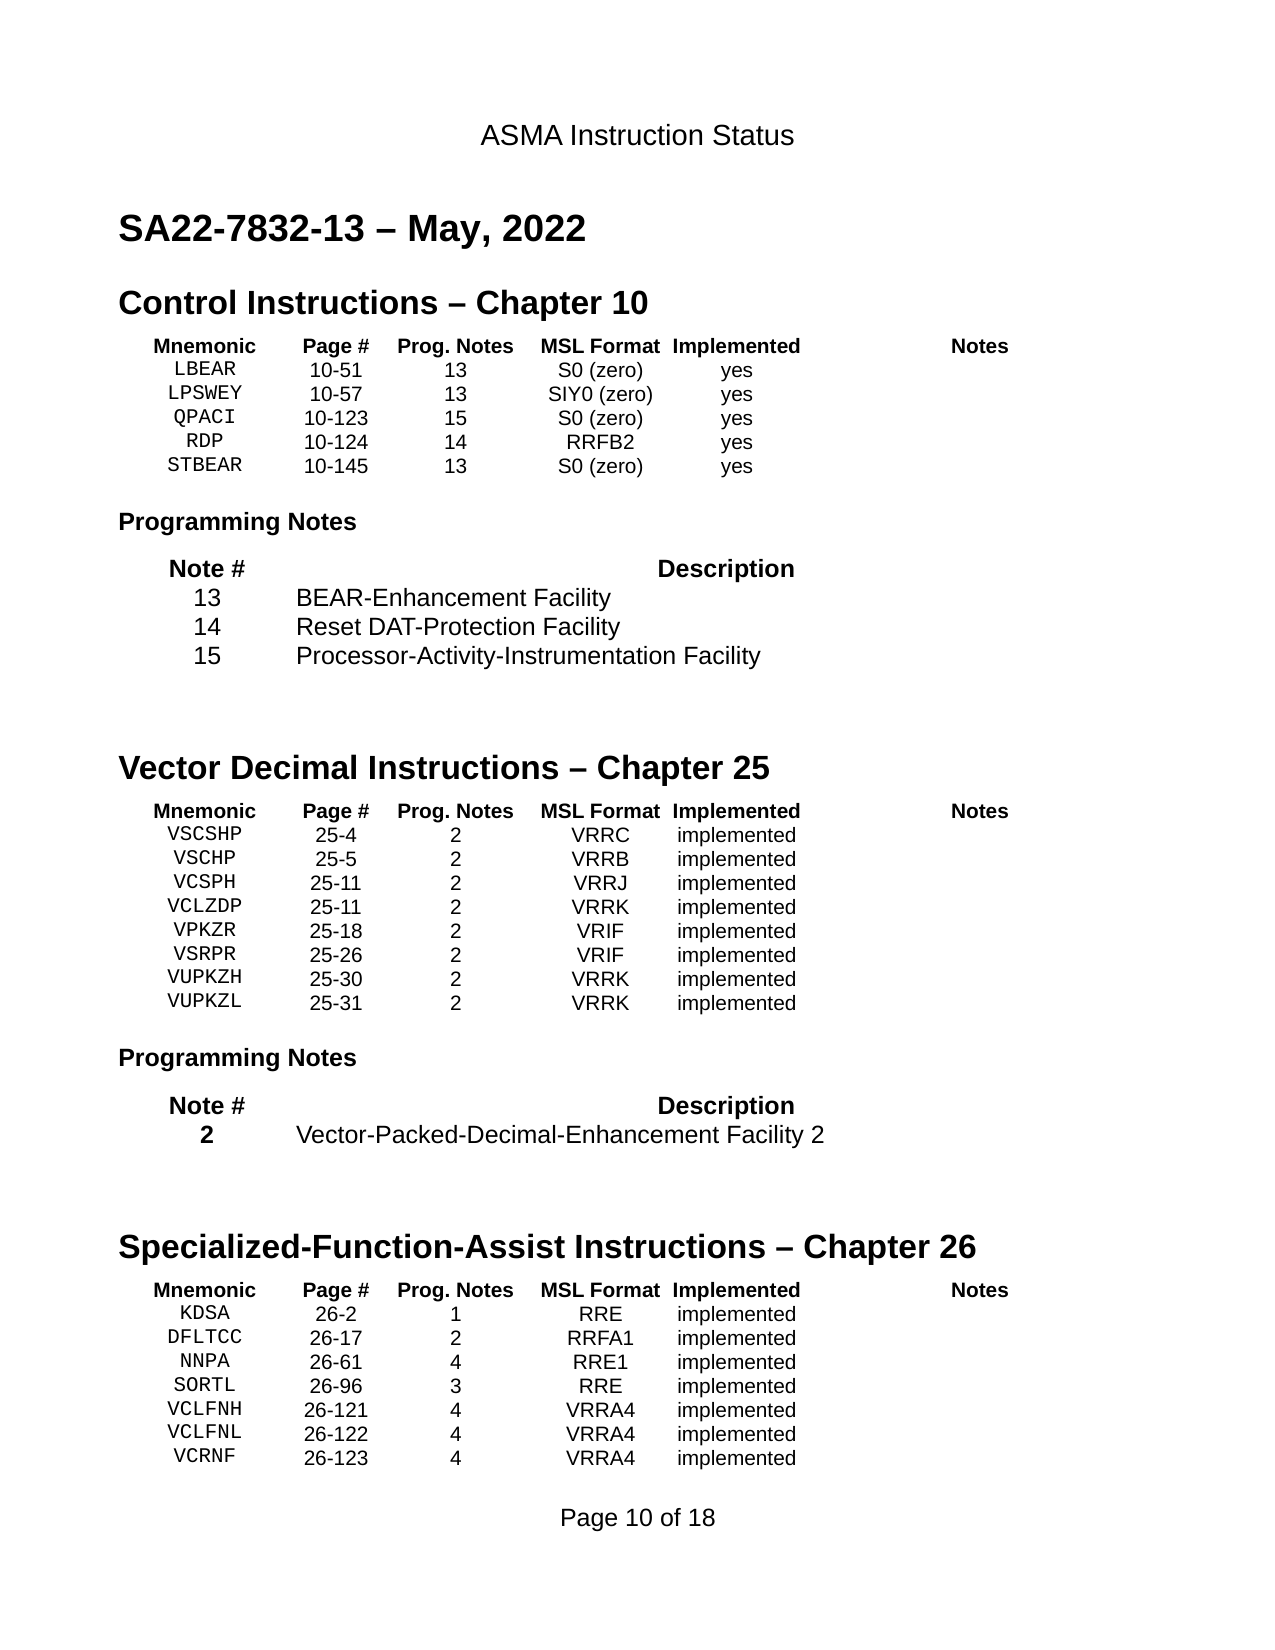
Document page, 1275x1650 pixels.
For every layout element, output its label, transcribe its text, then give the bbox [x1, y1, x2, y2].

table_cell RDP [118, 430, 291, 454]
table_cell VUPKZH [118, 967, 291, 991]
table_cell yes [671, 454, 803, 478]
table_cell S0 (zero) [530, 406, 671, 430]
table_cell [803, 871, 1157, 895]
table_cell [803, 1350, 1157, 1374]
table_cell VSCHP [118, 847, 291, 871]
table_cell implemented [671, 823, 803, 847]
table_cell 10-57 [291, 382, 381, 406]
table_cell 26-121 [291, 1398, 381, 1422]
table_header Note # [118, 554, 296, 583]
table_cell 25-11 [291, 871, 381, 895]
table_header Notes [803, 334, 1157, 358]
table_cell yes [671, 430, 803, 454]
table_cell SORTL [118, 1374, 291, 1398]
table_header Mnemonic [118, 1278, 291, 1302]
table_cell 2 [381, 967, 530, 991]
table_cell [803, 430, 1157, 454]
table_cell [803, 1374, 1157, 1398]
table_cell VPKZR [118, 919, 291, 943]
table_cell 13 [381, 358, 530, 382]
table_cell VRRK [530, 991, 671, 1014]
table_cell 2 [118, 1120, 296, 1148]
table_header Page # [291, 1278, 381, 1302]
table_header Implemented [671, 334, 803, 358]
table_cell VSCSHP [118, 823, 291, 847]
table_cell 10-51 [291, 358, 381, 382]
table_cell [803, 823, 1157, 847]
table_cell VRRC [530, 823, 671, 847]
table_cell 26-61 [291, 1350, 381, 1374]
table_cell S0 (zero) [530, 454, 671, 478]
table_cell 3 [381, 1374, 530, 1398]
table_cell 1 [381, 1302, 530, 1326]
table_header MSL Format [530, 334, 671, 358]
table_header Prog. Notes [381, 334, 530, 358]
table_cell implemented [671, 943, 803, 967]
table_cell VRRJ [530, 871, 671, 895]
table_header Mnemonic [118, 799, 291, 823]
table_cell 2 [381, 1326, 530, 1350]
table_cell 2 [381, 991, 530, 1014]
table_cell Processor-Activity-Instrumentation Facility [296, 641, 1157, 669]
table_cell 10-124 [291, 430, 381, 454]
table_cell 26-96 [291, 1374, 381, 1398]
table_cell 2 [381, 823, 530, 847]
table_header Description [296, 1091, 1157, 1119]
table_header Prog. Notes [381, 1278, 530, 1302]
table_cell implemented [671, 1422, 803, 1446]
table_cell DFLTCC [118, 1326, 291, 1350]
table_cell 15 [118, 641, 296, 669]
table_cell implemented [671, 919, 803, 943]
table_cell VRRK [530, 895, 671, 919]
table_cell [803, 895, 1157, 919]
table_cell implemented [671, 1326, 803, 1350]
table_header Notes [803, 1278, 1157, 1302]
table_cell STBEAR [118, 454, 291, 478]
table_cell VRIF [530, 919, 671, 943]
table_cell VCSPH [118, 871, 291, 895]
table_cell [803, 919, 1157, 943]
table_cell 14 [118, 612, 296, 641]
table_header MSL Format [530, 1278, 671, 1302]
table_cell yes [671, 406, 803, 430]
table_cell [803, 1422, 1157, 1446]
table_cell RRFA1 [530, 1326, 671, 1350]
table_cell 13 [118, 583, 296, 612]
table_cell Vector-Packed-Decimal-Enhancement Facility 2 [296, 1120, 1157, 1148]
table_cell 25-11 [291, 895, 381, 919]
table_cell 25-4 [291, 823, 381, 847]
table_header Page # [291, 334, 381, 358]
table_cell implemented [671, 1446, 803, 1469]
table_cell S0 (zero) [530, 358, 671, 382]
table_cell SIY0 (zero) [530, 382, 671, 406]
table_cell [803, 358, 1157, 382]
table_cell yes [671, 358, 803, 382]
table_cell 4 [381, 1398, 530, 1422]
table_cell 13 [381, 382, 530, 406]
table_cell 26-17 [291, 1326, 381, 1350]
table_cell [803, 382, 1157, 406]
table_cell VCLFNL [118, 1422, 291, 1446]
table_cell KDSA [118, 1302, 291, 1326]
table_cell 4 [381, 1446, 530, 1469]
table_cell RRFB2 [530, 430, 671, 454]
table_cell [803, 1302, 1157, 1326]
table_cell 2 [381, 871, 530, 895]
table_cell QPACI [118, 406, 291, 430]
table_cell VRRA4 [530, 1422, 671, 1446]
table_cell NNPA [118, 1350, 291, 1374]
subtitle Control Instructions – Chapter 10 [118, 283, 1157, 322]
table_cell VUPKZL [118, 991, 291, 1014]
table_cell [803, 1326, 1157, 1350]
table_cell implemented [671, 991, 803, 1014]
table_cell VRRA4 [530, 1398, 671, 1422]
table_header Page # [291, 799, 381, 823]
table_cell 2 [381, 919, 530, 943]
table_cell VRRK [530, 967, 671, 991]
table_cell implemented [671, 871, 803, 895]
table_cell [803, 991, 1157, 1014]
table_cell implemented [671, 967, 803, 991]
table_cell RRE [530, 1302, 671, 1326]
table_cell [803, 454, 1157, 478]
table_cell 26-123 [291, 1446, 381, 1469]
table_cell LPSWEY [118, 382, 291, 406]
subtitle Vector Decimal Instructions – Chapter 25 [118, 748, 1157, 786]
subtitle Specialized-Function-Assist Instructions – Chapter 26 [118, 1227, 1157, 1265]
table_cell VCLZDP [118, 895, 291, 919]
table_cell yes [671, 382, 803, 406]
table_cell 10-123 [291, 406, 381, 430]
table_cell Reset DAT-Protection Facility [296, 612, 1157, 641]
table_cell VCRNF [118, 1446, 291, 1469]
table_cell [803, 847, 1157, 871]
table_cell implemented [671, 1398, 803, 1422]
table_header Notes [803, 799, 1157, 823]
table_cell [803, 967, 1157, 991]
table_header MSL Format [530, 799, 671, 823]
table_cell VSRPR [118, 943, 291, 967]
table_cell LBEAR [118, 358, 291, 382]
table_cell 25-26 [291, 943, 381, 967]
text Programming Notes [118, 507, 1157, 536]
table_cell 10-145 [291, 454, 381, 478]
table_header Implemented [671, 1278, 803, 1302]
table_cell 14 [381, 430, 530, 454]
text Programming Notes [118, 1043, 1157, 1072]
table_cell implemented [671, 1302, 803, 1326]
table_cell 25-5 [291, 847, 381, 871]
table_cell 4 [381, 1422, 530, 1446]
table_header Description [296, 554, 1157, 583]
table_cell [803, 943, 1157, 967]
table_cell 26-122 [291, 1422, 381, 1446]
table_cell VRRB [530, 847, 671, 871]
table_header Note # [118, 1091, 296, 1119]
table_cell 4 [381, 1350, 530, 1374]
table_cell implemented [671, 895, 803, 919]
table_cell RRE1 [530, 1350, 671, 1374]
table_header Prog. Notes [381, 799, 530, 823]
table_cell VRIF [530, 943, 671, 967]
table_cell implemented [671, 1374, 803, 1398]
table_cell [803, 406, 1157, 430]
table_cell 25-31 [291, 991, 381, 1014]
table_cell 2 [381, 943, 530, 967]
table_header Implemented [671, 799, 803, 823]
table_cell 15 [381, 406, 530, 430]
table_cell VCLFNH [118, 1398, 291, 1422]
table_cell implemented [671, 847, 803, 871]
table_cell 2 [381, 895, 530, 919]
table_cell RRE [530, 1374, 671, 1398]
table_cell 13 [381, 454, 530, 478]
table_cell VRRA4 [530, 1446, 671, 1469]
subtitle SA22-7832-13 – May, 2022 [118, 206, 1157, 250]
table_cell [803, 1446, 1157, 1469]
table_cell 2 [381, 847, 530, 871]
table_cell 25-18 [291, 919, 381, 943]
table_cell [803, 1398, 1157, 1422]
table_cell implemented [671, 1350, 803, 1374]
table_cell 25-30 [291, 967, 381, 991]
table_cell BEAR-Enhancement Facility [296, 583, 1157, 612]
table_header Mnemonic [118, 334, 291, 358]
table_cell 26-2 [291, 1302, 381, 1326]
